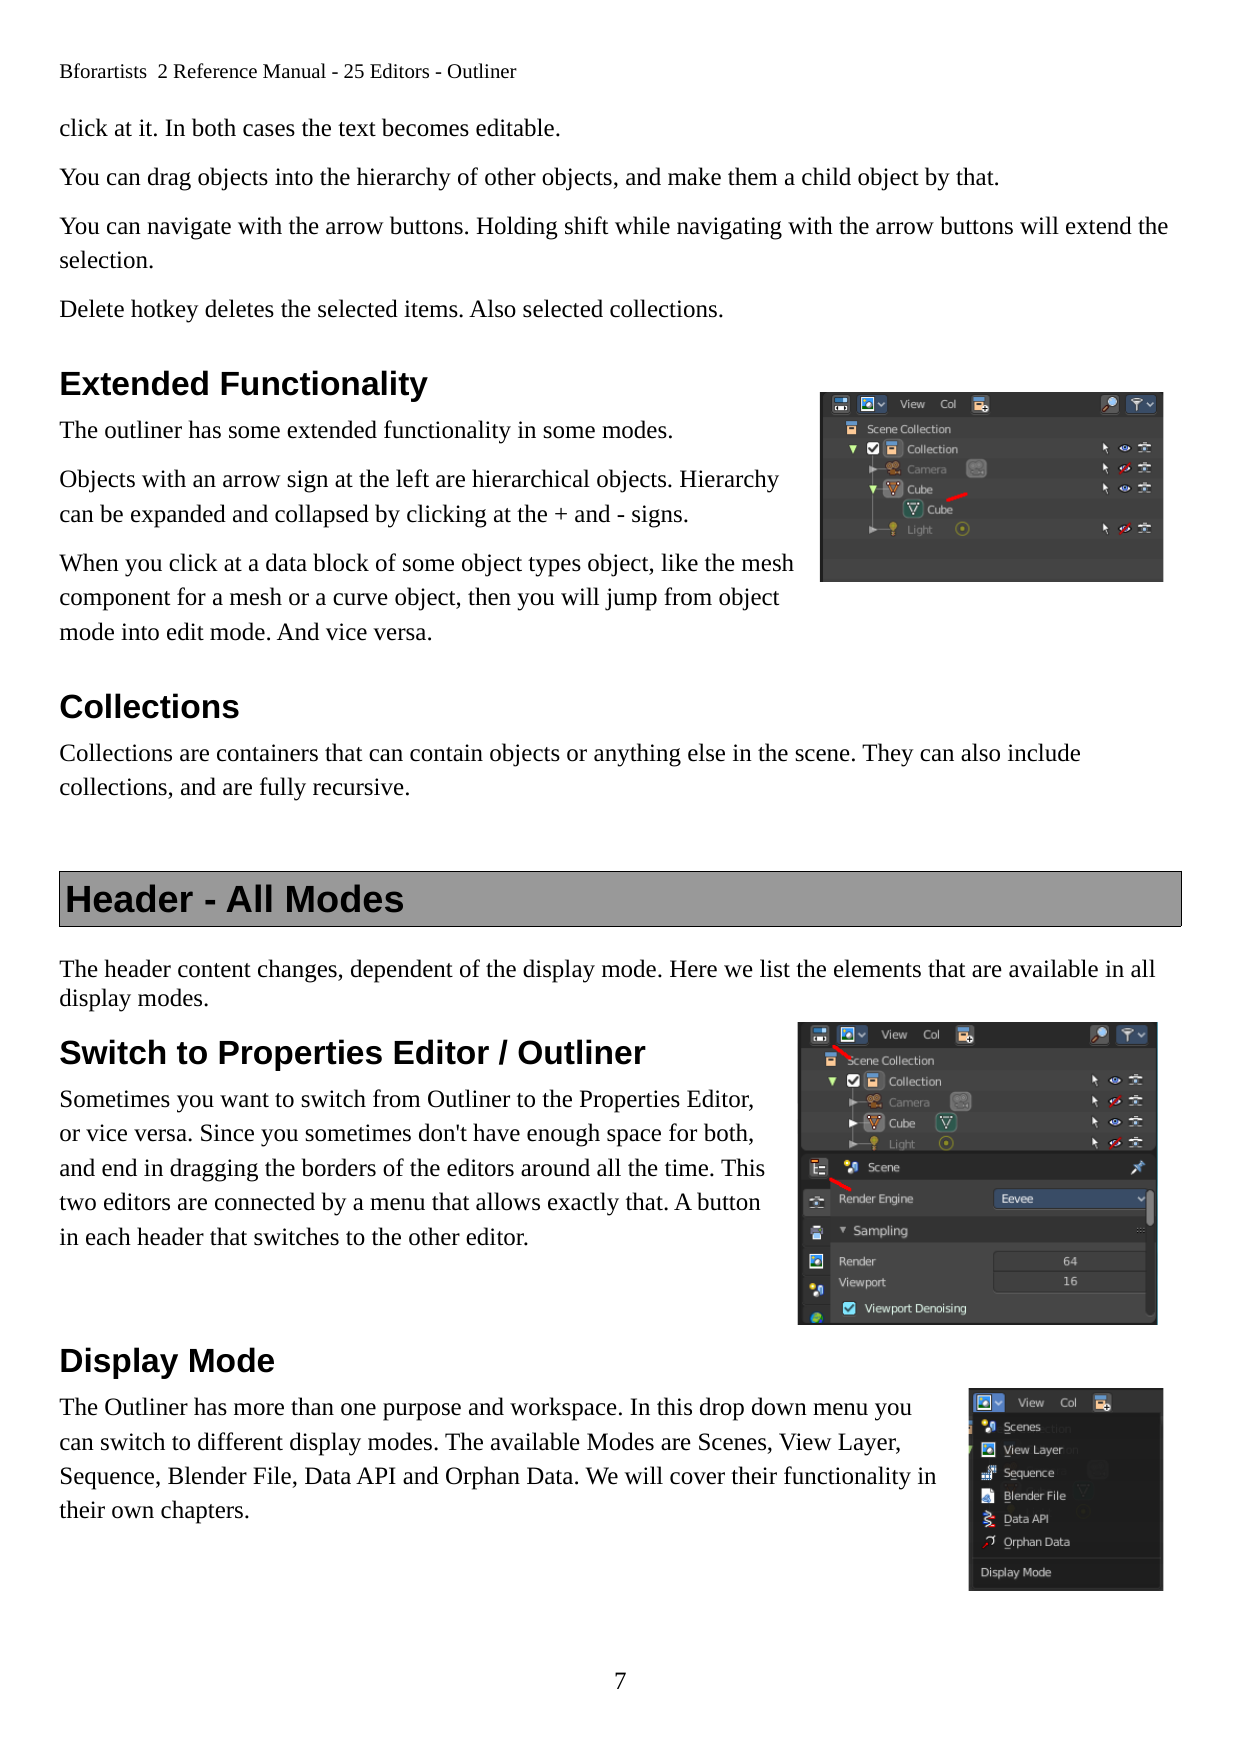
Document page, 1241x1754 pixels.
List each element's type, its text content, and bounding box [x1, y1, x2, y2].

text You can navigate with the arrow buttons. Holding shift while navigating with the arrow buttons will extend the selection. [59, 211, 1181, 274]
text Delete hotkey deletes the selected items. Also selected collections. [59, 294, 1181, 323]
text When you click at a data block of some object types object, like the mesh component for a mesh or a curve object, then you will jump from object mode into edit mode. And vice versa. [59, 548, 1181, 646]
picture [819, 392, 1164, 582]
text The Outliner has more than one purpose and workspace. In this drop down menu you can switch to different display modes. The available Modes are Scenes, View Layer, Sequence, Blender File, Data API and Orphan Data. We will cover their functionality in their own chapters. [59, 1392, 968, 1524]
picture [797, 1022, 1158, 1325]
subtitle Collections [59, 687, 1181, 725]
text The outliner has some extended functionality in some modes. [59, 415, 819, 444]
text The header content changes, dependent of the display mode. Here we list the elements that are available in all display modes. [59, 954, 1181, 1012]
subtitle [1158, 1033, 1181, 1072]
subtitle Display Mode [59, 1341, 1181, 1379]
subtitle Switch to Properties Editor / Outliner [59, 1033, 797, 1072]
text You can drag objects into the hierarchy of other objects, and make them a child object by that. [59, 162, 1181, 190]
text Collections are containers that can contain objects or anything else in the scene. They can also include collections, and are fully recursive. [59, 738, 1181, 801]
text Sometimes you want to switch from Outliner to the Properties Editor, or vice versa. Since you sometimes don't have enough space for both, and end in dragging the borders of the editors around all the time. This two editors are connected by a menu that allows exactly that. A button in each header that switches to the other editor. [59, 1084, 797, 1251]
table_header Header - All Modes [60, 872, 1181, 926]
text Objects with an arrow sign at the left are hierarchical objects. Hierarchy can be expanded and collapsed by clicking at the + and - signs. [59, 464, 819, 528]
picture [968, 1388, 1164, 1591]
text click at it. In both cases the text becomes editable. [59, 113, 1181, 141]
subtitle Extended Functionality [59, 364, 1181, 403]
